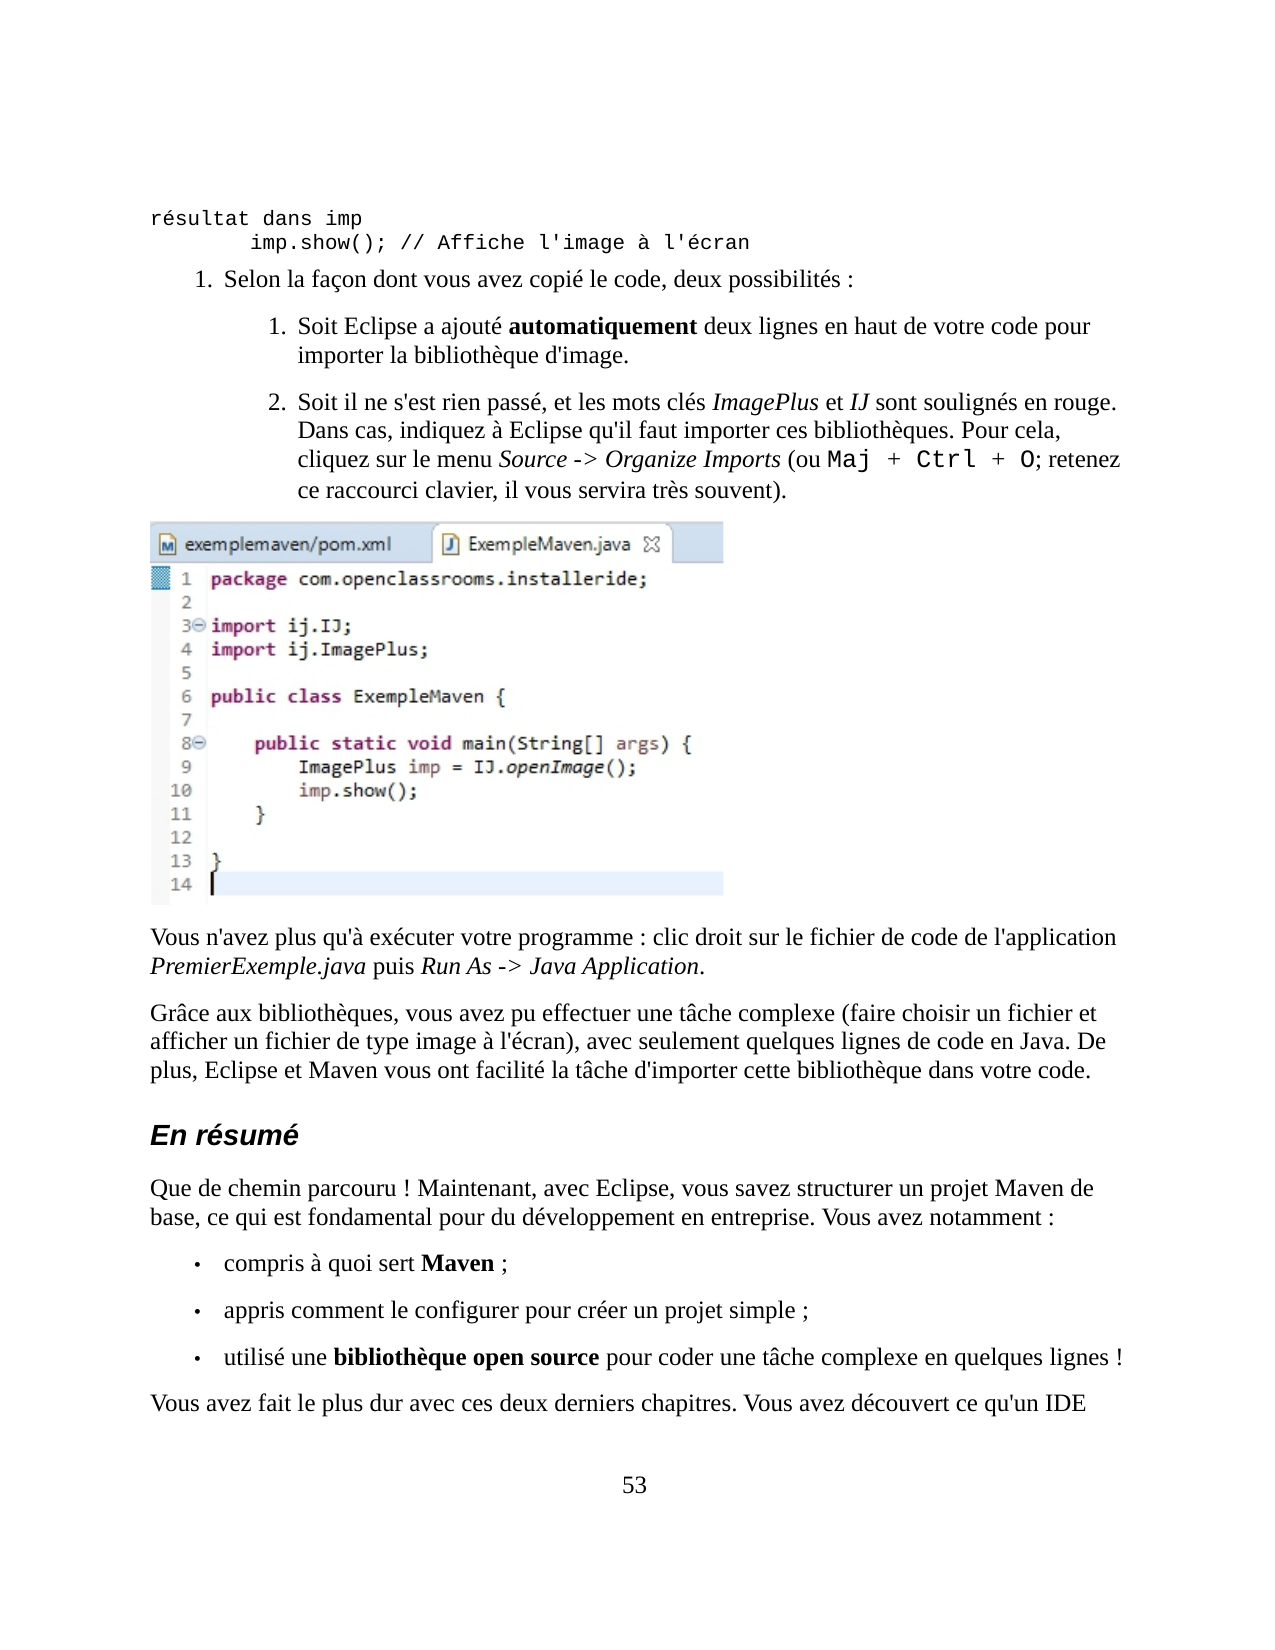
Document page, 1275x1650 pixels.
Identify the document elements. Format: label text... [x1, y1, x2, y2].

list compris à quoi sert Maven ; [194, 1248, 1125, 1277]
list utilisé une bibliothèque open source pour coder une tâche complexe en quelques lignes ! [194, 1342, 1125, 1370]
text Vous avez fait le plus dur avec ces deux derniers chapitres. Vous avez découvert ce qu'un IDE [150, 1388, 1125, 1417]
text Vous n'avez plus qu'à exécuter votre programme : clic droit sur le fichier de code de l'application PremierExemple.java puis Run As -> Java Application. [150, 922, 1125, 980]
subtitle En résumé [150, 1118, 1125, 1151]
text Grâce aux bibliothèques, vous avez pu effectuer une tâche complexe (faire choisir un fichier et afficher un fichier de type image à l'écran), avec seulement quelques lignes de code en Java. De plus, Eclipse et Maven vous ont facilité la tâche d'importer cette bibliothèque dans votre code. [150, 998, 1125, 1084]
text résultat dans imp [150, 208, 1125, 232]
list Selon la façon dont vous avez copié le code, deux possibilités : [194, 264, 1125, 293]
list Soit il ne s'est rien passé, et les mots clés ImagePlus et IJ sont soulignés en rouge. Dans cas, indiquez à Eclipse qu'il faut importer ces bibliothèques. Pour cela, cliquez sur le menu Source -> Organize Imports (ou Maj + Ctrl + O; retenez ce raccourci clavier, il vous servira très souvent). [268, 387, 1125, 504]
text imp.show(); // Affiche l'image à l'écran [150, 232, 1125, 256]
list Soit Eclipse a ajouté automatiquement deux lignes en haut de votre code pour importer la bibliothèque d'image. [268, 311, 1125, 369]
list appris comment le configurer pour créer un projet simple ; [194, 1295, 1125, 1324]
text Que de chemin parcouru ! Maintenant, avec Eclipse, vous savez structurer un projet Maven de base, ce qui est fondamental pour du développement en entreprise. Vous avez notamment : [150, 1173, 1125, 1230]
picture [150, 521, 724, 905]
